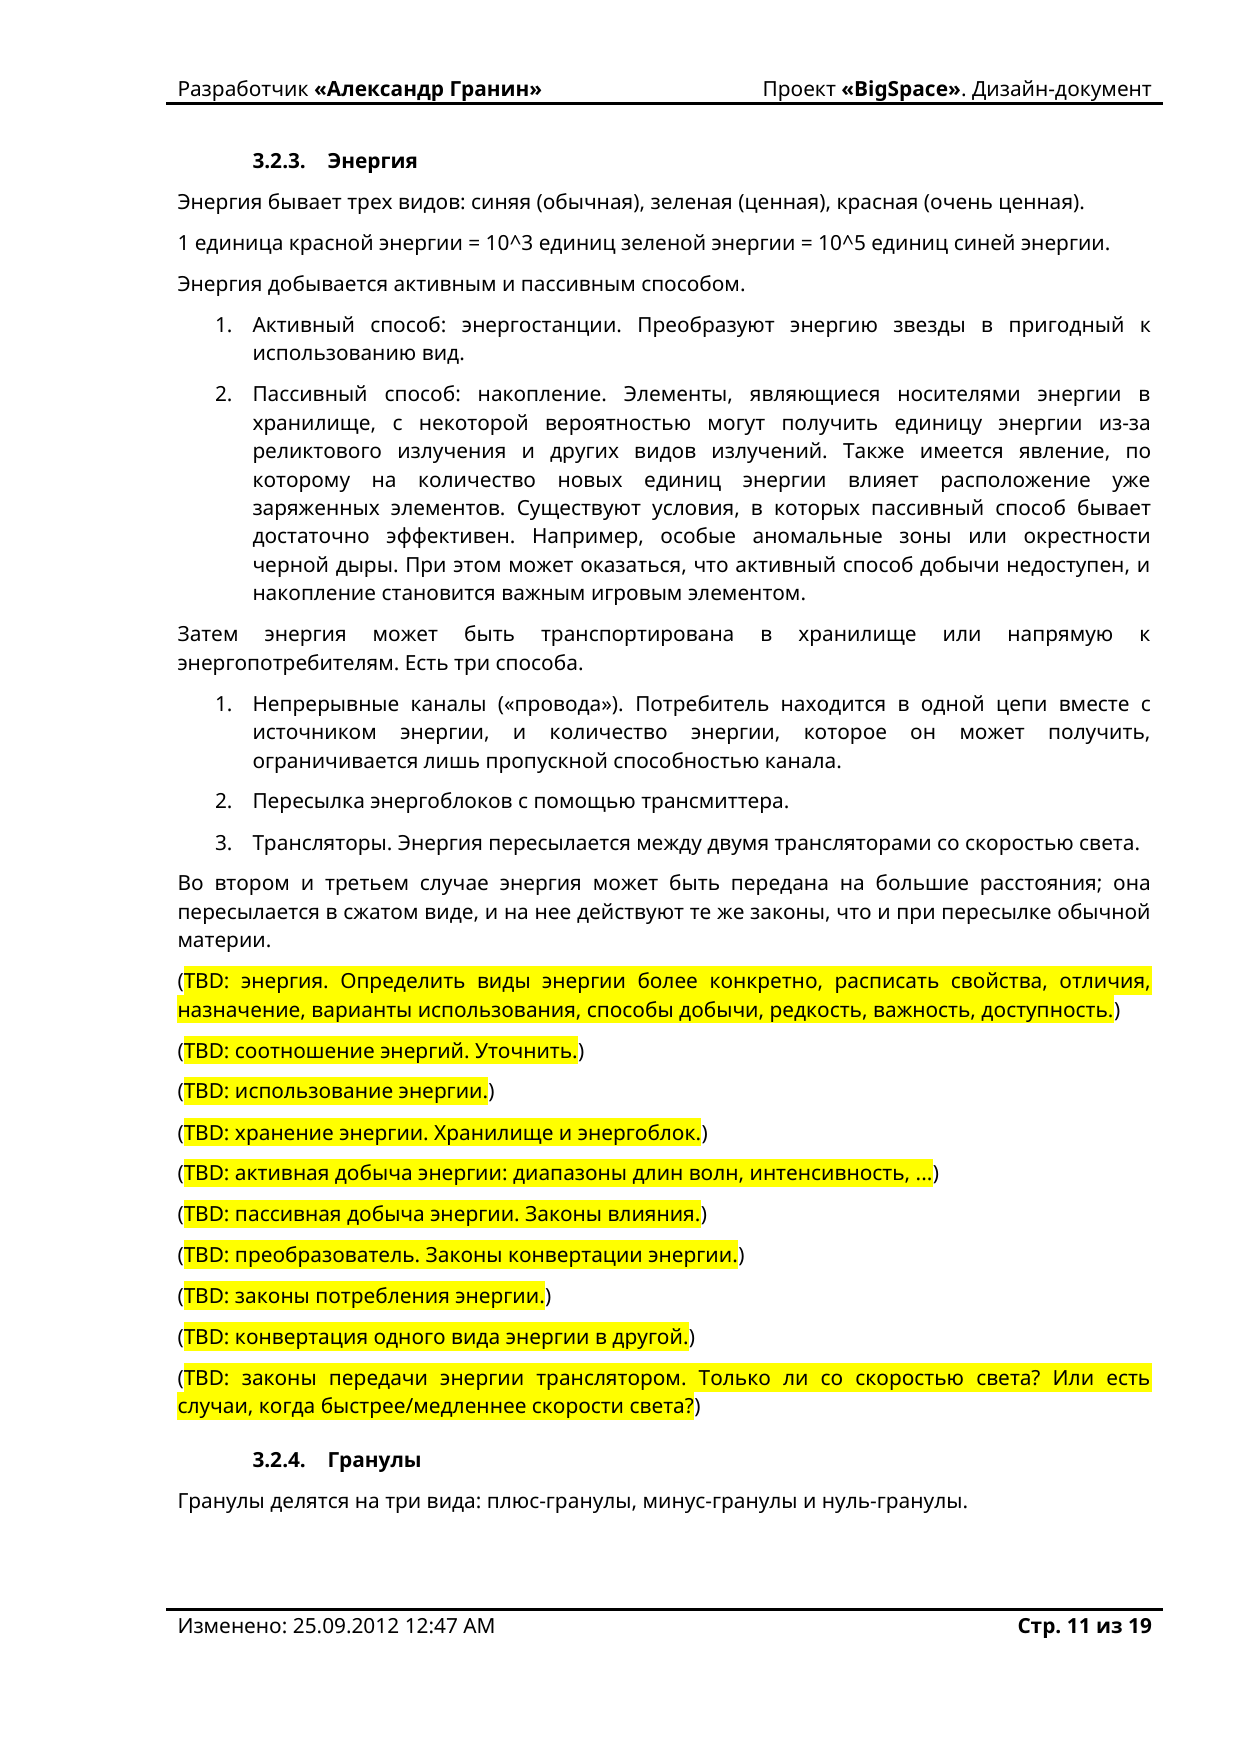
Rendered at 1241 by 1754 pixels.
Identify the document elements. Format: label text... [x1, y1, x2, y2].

text (TBD: активная добыча энергии: диапазоны длин волн, интенсивность, ...) [177, 1158, 1152, 1187]
text (TBD: конвертация одного вида энергии в другой.) [177, 1322, 1152, 1351]
list Пересылка энергоблоков с помощью трансмиттера. [215, 787, 1152, 815]
text 1 единица красной энергии = 10^3 единиц зеленой энергии = 10^5 единиц синей энергии. [177, 228, 1152, 257]
text Во втором и третьем случае энергия может быть передана на большие расстояния; она пересылается в сжатом виде, и на нее действуют те же законы, что и при пересылке обычной материи. [177, 868, 1152, 954]
text (TBD: законы потребления энергии.) [177, 1281, 1152, 1310]
text (TBD: соотношение энергий. Уточнить.) [177, 1036, 1152, 1064]
list Непрерывные каналы («провода»). Потребитель находится в одной цепи вместе с источником энергии, и количество энергии, которое он может получить, ограничивается лишь пропускной способностью канала. [215, 689, 1152, 774]
text (TBD: хранение энергии. Хранилище и энергоблок.) [177, 1118, 1152, 1146]
text (TBD: использование энергии.) [177, 1077, 1152, 1105]
text (TBD: законы передачи энергии транслятором. Только ли со скоростью света? Или есть случаи, когда быстрее/медленнее скорости света?) [177, 1363, 1152, 1420]
text (TBD: преобразователь. Законы конвертации энергии.) [177, 1240, 1152, 1269]
text Гранулы делятся на три вида: плюс-гранулы, минус-гранулы и нуль-гранулы. [177, 1486, 1152, 1514]
list Пассивный способ: накопление. Элементы, являющиеся носителями энергии в хранилище, с некоторой вероятностью могут получить единицу энергии из-за реликтового излучения и других видов излучений. Также имеется явление, по которому на количество новых единиц энергии влияет расположение уже заряженных элементов. Существуют условия, в которых пассивный способ бывает достаточно эффективен. Например, особые аномальные зоны или окрестности черной дыры. При этом может оказаться, что активный способ добычи недоступен, и накопление становится важным игровым элементом. [215, 379, 1152, 607]
subtitle Энергия [252, 146, 1152, 175]
text (TBD: энергия. Определить виды энергии более конкретно, расписать свойства, отличия, назначение, варианты использования, способы добычи, редкость, важность, доступность.) [177, 966, 1152, 1023]
list Активный способ: энергостанции. Преобразуют энергию звезды в пригодный к использованию вид. [215, 310, 1152, 367]
subtitle Гранулы [252, 1445, 1152, 1473]
list Трансляторы. Энергия пересылается между двумя трансляторами со скоростью света. [215, 828, 1152, 856]
text Затем энергия может быть транспортирована в хранилище или напрямую к энергопотребителям. Есть три способа. [177, 619, 1152, 676]
text Энергия добывается активным и пассивным способом. [177, 269, 1152, 298]
text Энергия бывает трех видов: синяя (обычная), зеленая (ценная), красная (очень ценная). [177, 187, 1152, 216]
text (TBD: пассивная добыча энергии. Законы влияния.) [177, 1199, 1152, 1228]
